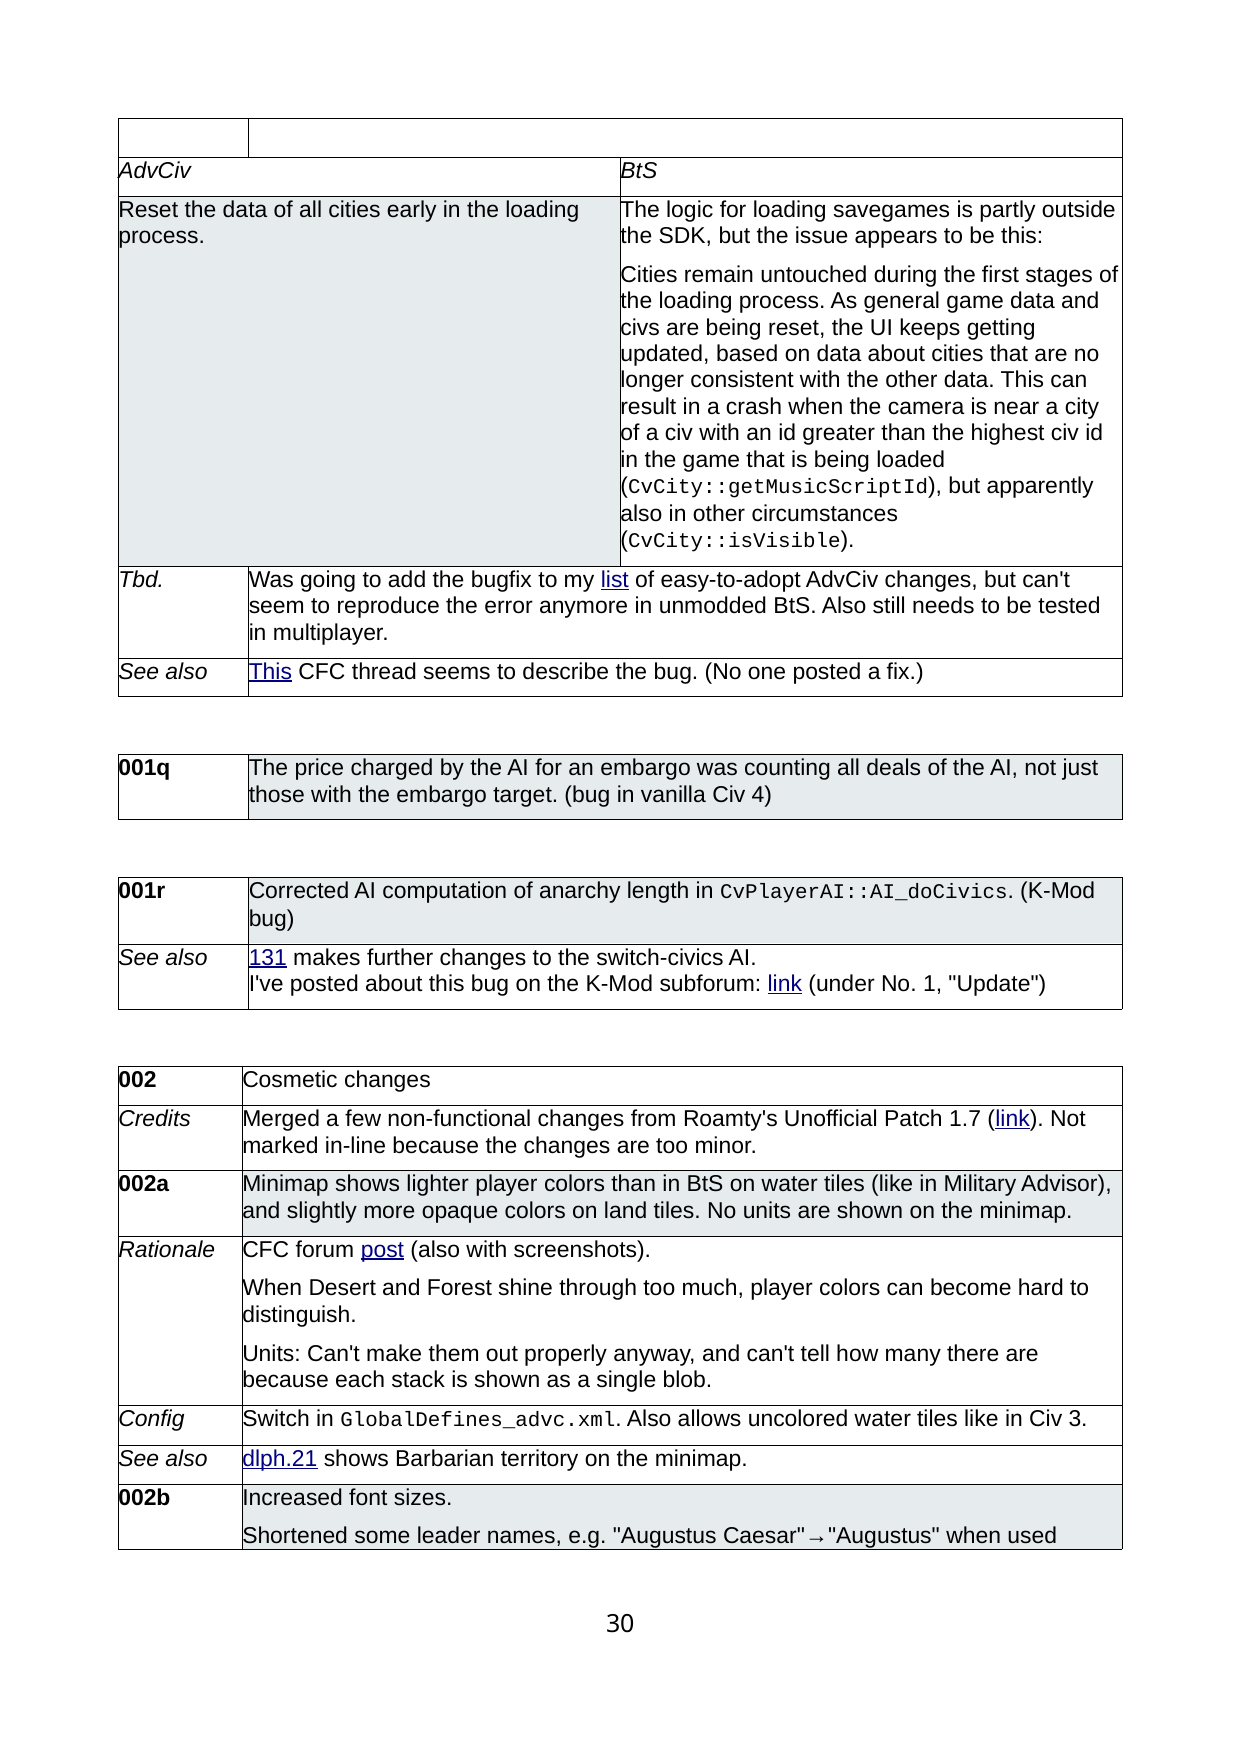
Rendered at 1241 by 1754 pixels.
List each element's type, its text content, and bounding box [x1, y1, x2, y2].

table_header [249, 119, 1122, 157]
table_cell Config [119, 1406, 242, 1445]
table_cell AdvCiv [119, 158, 620, 196]
table_cell See also [119, 945, 248, 1009]
table_header 001q [119, 755, 248, 819]
table_cell Reset the data of all cities early in the loading process. [119, 197, 620, 566]
table_cell CFC forum post (also with screenshots). When Desert and Forest shine through too much, player colors can become hard to distinguish. Units: Can't make them out properly anyway, and can't tell how many there are because each stack is shown as a single blob. [243, 1237, 1122, 1404]
table_header The price charged by the AI for an embargo was counting all deals of the AI, not just those with the embargo target. (bug in vanilla Civ 4) [249, 755, 1122, 819]
table_cell Switch in GlobalDefines_advc.xml. Also allows uncolored water tiles like in Civ 3. [243, 1406, 1122, 1445]
table_cell 002b [119, 1485, 242, 1549]
table_cell Credits [119, 1106, 242, 1170]
table_cell Merged a few non-functional changes from Roamty's Unofficial Patch 1.7 (link). Not marked in-line because the changes are too minor. [243, 1106, 1122, 1170]
table_header 001r [119, 878, 248, 943]
table_cell Increased font sizes. Shortened some leader names, e.g. "Augustus Caesar"→"Augustus" when used [243, 1485, 1122, 1549]
table_cell dlph.21 shows Barbarian territory on the minimap. [243, 1446, 1122, 1484]
table_cell BtS [621, 158, 1122, 196]
table_cell This CFC thread seems to describe the bug. (No one posted a fix.) [249, 659, 1122, 696]
table_header Corrected AI computation of anarchy length in CvPlayerAI::AI_doCivics. (K-Mod bug) [249, 878, 1122, 943]
table_cell 131 makes further changes to the switch-civics AI. I've posted about this bug on the K-Mod subforum: link (under No. 1, "Update") [249, 945, 1122, 1009]
table_cell Tbd. [119, 567, 248, 658]
table_cell The logic for loading savegames is partly outside the SDK, but the issue appears to be this: Cities remain untouched during the first stages of the loading process. As general game data and civs are being reset, the UI keeps getting updated, based on data about cities that are no longer consistent with the other data. This can result in a crash when the camera is near a city of a civ with an id greater than the highest civ id in the game that is being loaded (CvCity::getMusicScriptId), but apparently also in other circumstances (CvCity::isVisible). [621, 197, 1122, 566]
table_header Cosmetic changes [243, 1067, 1122, 1105]
table_cell Rationale [119, 1237, 242, 1404]
table_header [119, 119, 248, 157]
table_cell See also [119, 659, 248, 696]
table_cell See also [119, 1446, 242, 1484]
table_cell Minimap shows lighter player colors than in BtS on water tiles (like in Military Advisor), and slightly more opaque colors on land tiles. No units are shown on the minimap. [243, 1171, 1122, 1236]
table_cell 002a [119, 1171, 242, 1236]
table_cell Was going to add the bugfix to my list of easy-to-adopt AdvCiv changes, but can't seem to reproduce the error anymore in unmodded BtS. Also still needs to be tested in multiplayer. [249, 567, 1122, 658]
table_header 002 [119, 1067, 242, 1105]
